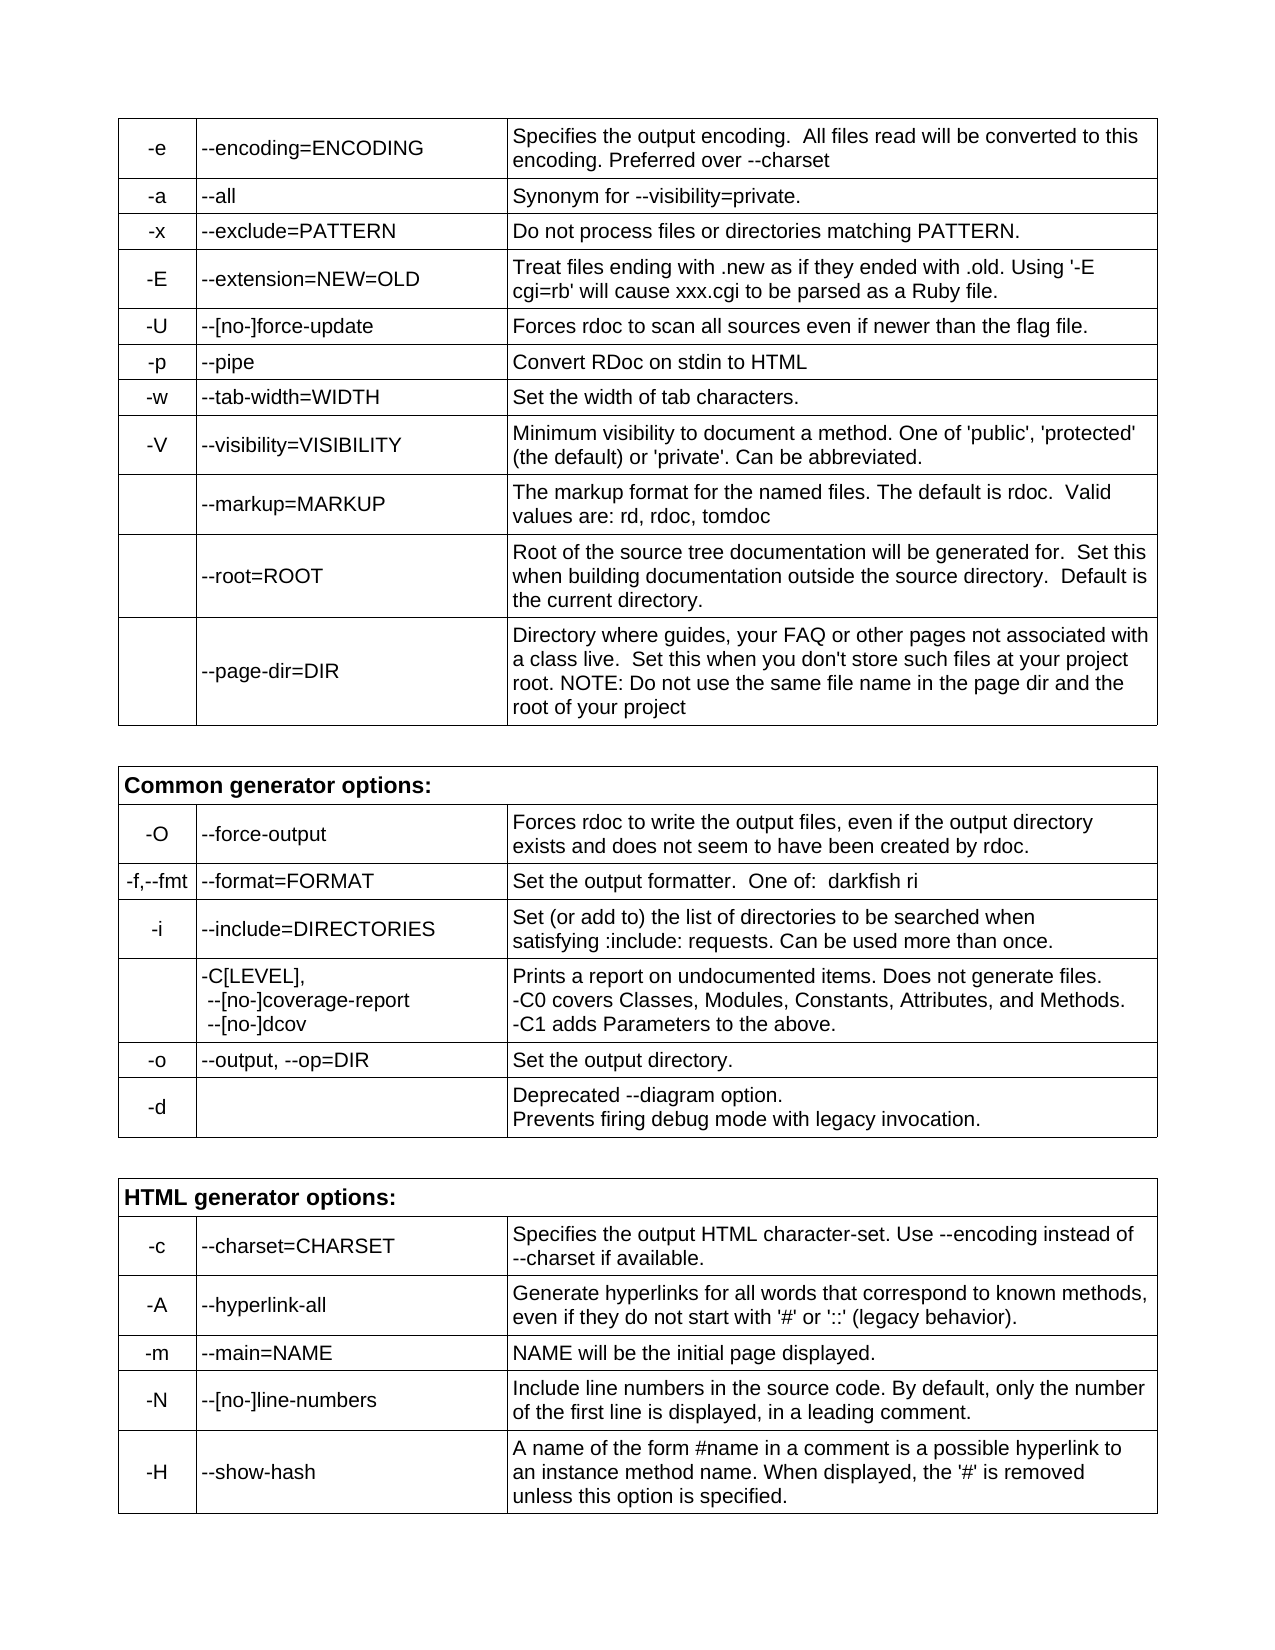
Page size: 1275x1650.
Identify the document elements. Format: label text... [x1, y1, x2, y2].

table_cell Include line numbers in the source code. By default, only the number of the first line is displayed, in a leading comment. [508, 1371, 1157, 1430]
table_cell Treat files ending with .new as if they ended with .old. Using '-E cgi=rb' will cause xxx.cgi to be parsed as a Ruby file. [508, 250, 1157, 308]
table_cell --root=ROOT [197, 535, 507, 617]
table_cell Set the output formatter. One of: darkfish ri [508, 864, 1157, 899]
table_cell Minimum visibility to document a method. One of 'public', 'protected' (the default) or 'private'. Can be abbreviated. [508, 416, 1157, 474]
table_cell Convert RDoc on stdin to HTML [508, 345, 1157, 379]
table_cell --show-hash [197, 1431, 507, 1513]
table_cell Deprecated --diagram option. Prevents firing debug mode with legacy invocation. [508, 1078, 1157, 1137]
table_cell Do not process files or directories matching PATTERN. [508, 214, 1157, 249]
table_cell -f,--fmt [119, 864, 196, 899]
table_cell --tab-width=WIDTH [197, 380, 507, 415]
table_cell Root of the source tree documentation will be generated for. Set this when building documentation outside the source directory. Default is the current directory. [508, 535, 1157, 617]
table_cell Forces rdoc to scan all sources even if newer than the flag file. [508, 309, 1157, 344]
table_cell Set the output directory. [508, 1043, 1157, 1077]
table_cell [197, 1078, 507, 1137]
table_cell --page-dir=DIR [197, 618, 507, 724]
table_cell --hyperlink-all [197, 1276, 507, 1335]
table_cell -H [119, 1431, 196, 1513]
table_cell --main=NAME [197, 1336, 507, 1370]
table_cell -E [119, 250, 196, 308]
table_cell --markup=MARKUP [197, 475, 507, 534]
table_cell -U [119, 309, 196, 344]
table_cell [119, 618, 196, 724]
table_cell --include=DIRECTORIES [197, 900, 507, 958]
table_cell Generate hyperlinks for all words that correspond to known methods, even if they do not start with '#' or '::' (legacy behavior). [508, 1276, 1157, 1335]
table_cell -V [119, 416, 196, 474]
table_cell -m [119, 1336, 196, 1370]
table_cell NAME will be the initial page displayed. [508, 1336, 1157, 1370]
table_cell -O [119, 805, 196, 863]
table_cell --format=FORMAT [197, 864, 507, 899]
table_cell Specifies the output encoding. All files read will be converted to this encoding. Preferred over --charset [508, 119, 1157, 178]
table_cell [119, 959, 196, 1042]
table_cell -x [119, 214, 196, 249]
table_cell Set the width of tab characters. [508, 380, 1157, 415]
table_cell [119, 535, 196, 617]
table_cell -C[LEVEL], --[no-]coverage-report --[no-]dcov [197, 959, 507, 1042]
table_cell A name of the form #name in a comment is a possible hyperlink to an instance method name. When displayed, the '#' is removed unless this option is specified. [508, 1431, 1157, 1513]
table_cell --[no-]force-update [197, 309, 507, 344]
table_cell Set (or add to) the list of directories to be searched when satisfying :include: requests. Can be used more than once. [508, 900, 1157, 958]
table_cell Prints a report on undocumented items. Does not generate files. -C0 covers Classes, Modules, Constants, Attributes, and Methods. -C1 adds Parameters to the above. [508, 959, 1157, 1042]
table_cell -p [119, 345, 196, 379]
table_cell -A [119, 1276, 196, 1335]
table_cell Forces rdoc to write the output files, even if the output directory exists and does not seem to have been created by rdoc. [508, 805, 1157, 863]
table_cell [119, 475, 196, 534]
table_cell -o [119, 1043, 196, 1077]
table_cell --all [197, 179, 507, 213]
table_cell Synonym for --visibility=private. [508, 179, 1157, 213]
table_cell -a [119, 179, 196, 213]
table_cell --extension=NEW=OLD [197, 250, 507, 308]
table_cell --output, --op=DIR [197, 1043, 507, 1077]
table_cell -e [119, 119, 196, 178]
table_cell --encoding=ENCODING [197, 119, 507, 178]
table_cell --force-output [197, 805, 507, 863]
table_cell --pipe [197, 345, 507, 379]
table_cell -d [119, 1078, 196, 1137]
table_cell --exclude=PATTERN [197, 214, 507, 249]
table_header Common generator options: [119, 767, 1157, 804]
table_cell -w [119, 380, 196, 415]
table_cell Directory where guides, your FAQ or other pages not associated with a class live. Set this when you don't store such files at your project root. NOTE: Do not use the same file name in the page dir and the root of your project [508, 618, 1157, 724]
table_cell --charset=CHARSET [197, 1217, 507, 1275]
table_cell The markup format for the named files. The default is rdoc. Valid values are: rd, rdoc, tomdoc [508, 475, 1157, 534]
table_cell -c [119, 1217, 196, 1275]
table_header HTML generator options: [119, 1179, 1157, 1216]
table_cell -i [119, 900, 196, 958]
table_cell --visibility=VISIBILITY [197, 416, 507, 474]
table_cell --[no-]line-numbers [197, 1371, 507, 1430]
table_cell Specifies the output HTML character-set. Use --encoding instead of --charset if available. [508, 1217, 1157, 1275]
table_cell -N [119, 1371, 196, 1430]
